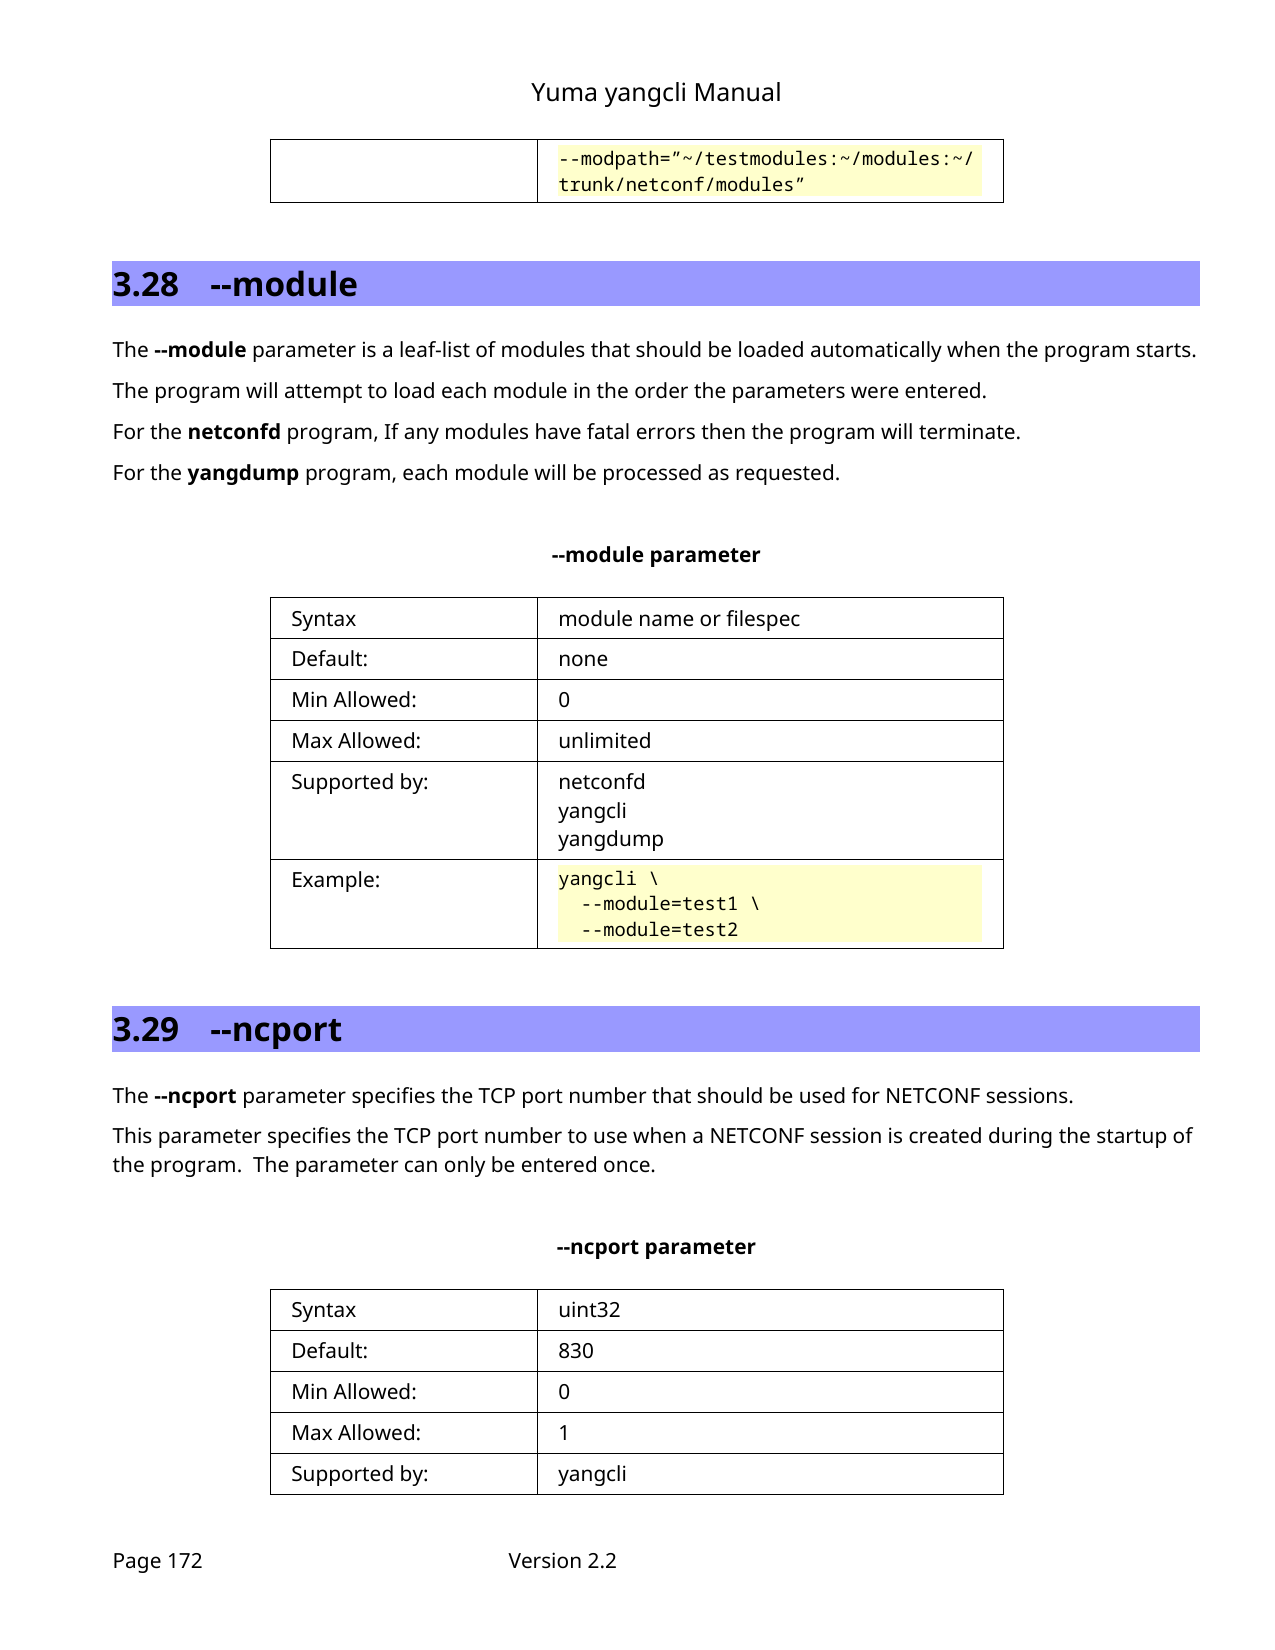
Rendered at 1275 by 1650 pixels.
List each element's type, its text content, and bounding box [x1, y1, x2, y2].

table_header uint32 [538, 1290, 1003, 1330]
table_cell Default: [271, 1331, 537, 1371]
table_cell Min Allowed: [271, 680, 537, 720]
table_cell yangcli \ --module=test1 \ --module=test2 [538, 860, 1003, 947]
table_cell 1 [538, 1413, 1003, 1453]
table_cell Supported by: [271, 762, 537, 858]
table_header Syntax [271, 1290, 537, 1330]
table_cell none [538, 639, 1003, 679]
table_cell Min Allowed: [271, 1372, 537, 1412]
table_cell 830 [538, 1331, 1003, 1371]
table_cell Example: [271, 860, 537, 947]
table_cell Default: [271, 639, 537, 679]
table_cell Supported by: [271, 1454, 537, 1493]
text The program will attempt to load each module in the order the parameters were entered. [112, 376, 1200, 405]
subtitle --module [112, 261, 1200, 306]
table_cell Max Allowed: [271, 1413, 537, 1453]
table_cell 0 [538, 680, 1003, 720]
table_cell [271, 140, 537, 202]
table_header module name or filespec [538, 598, 1003, 638]
table_cell yangcli [538, 1454, 1003, 1493]
subtitle --ncport [112, 1006, 1200, 1052]
table_header Syntax [271, 598, 537, 638]
text For the yangdump program, each module will be processed as requested. [112, 458, 1200, 487]
table_cell 0 [538, 1372, 1003, 1412]
text For the netconfd program, If any modules have fatal errors then the program will terminate. [112, 417, 1200, 446]
text This parameter specifies the TCP port number to use when a NETCONF session is created during the startup of the program. The parameter can only be entered once. [112, 1122, 1200, 1178]
text The --module parameter is a leaf-list of modules that should be loaded automatically when the program starts. [112, 335, 1200, 364]
text The --ncport parameter specifies the TCP port number that should be used for NETCONF sessions. [112, 1081, 1200, 1109]
table_cell netconfd yangcli yangdump [538, 762, 1003, 858]
table_cell --modpath=”~/testmodules:~/modules:~/trunk/netconf/modules” [538, 140, 1003, 202]
subtitle --module parameter [127, 540, 1185, 568]
table_cell unlimited [538, 721, 1003, 761]
table_cell Max Allowed: [271, 721, 537, 761]
subtitle --ncport parameter [127, 1232, 1185, 1260]
